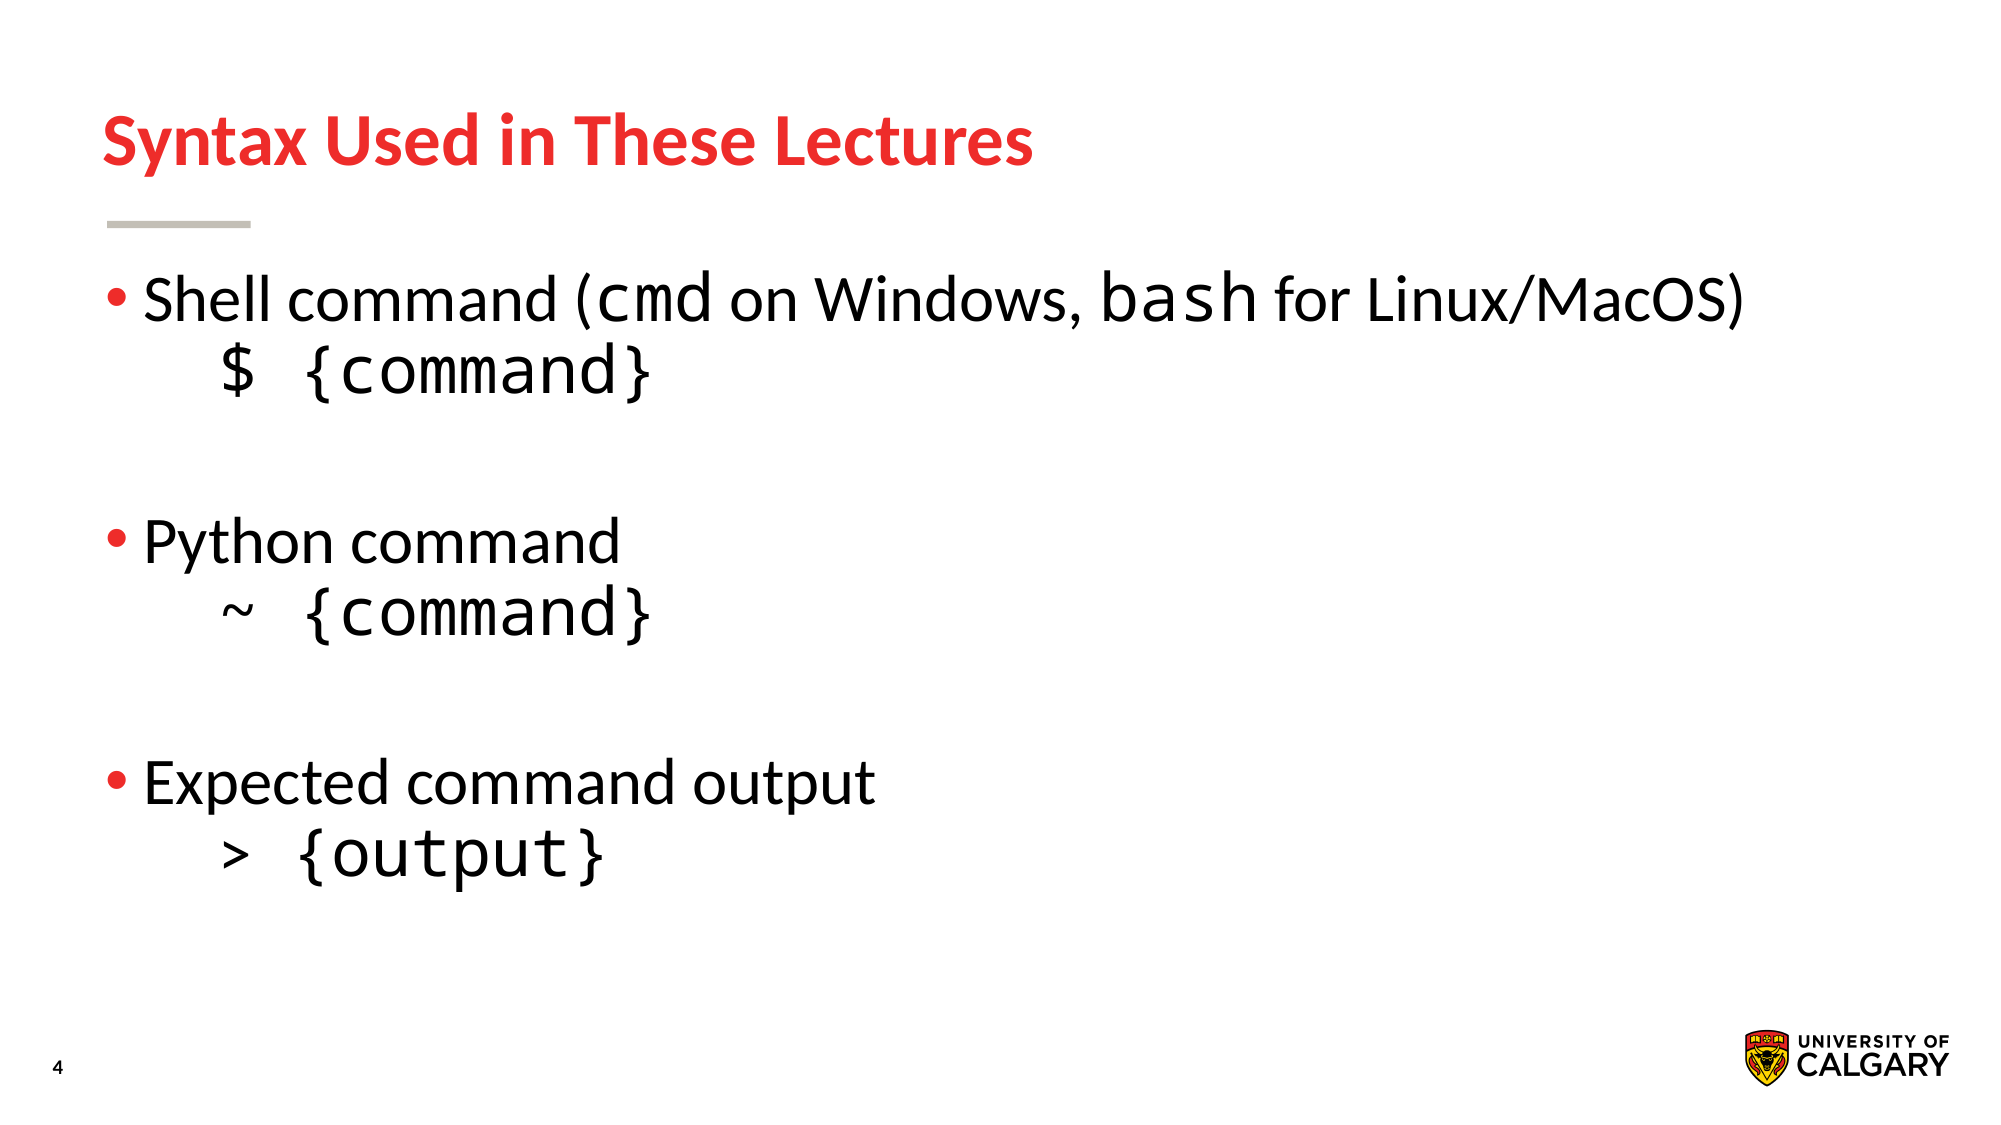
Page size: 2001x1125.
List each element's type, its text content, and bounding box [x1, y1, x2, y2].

picture [1722, 1012, 1972, 1099]
title Syntax Used in These Lectures [87, 60, 1774, 222]
list Shell command (cmd on Windows, bash for Linux/MacOS) $ {command} Python command ~ {command} Expected command output > {output} [91, 256, 1774, 971]
